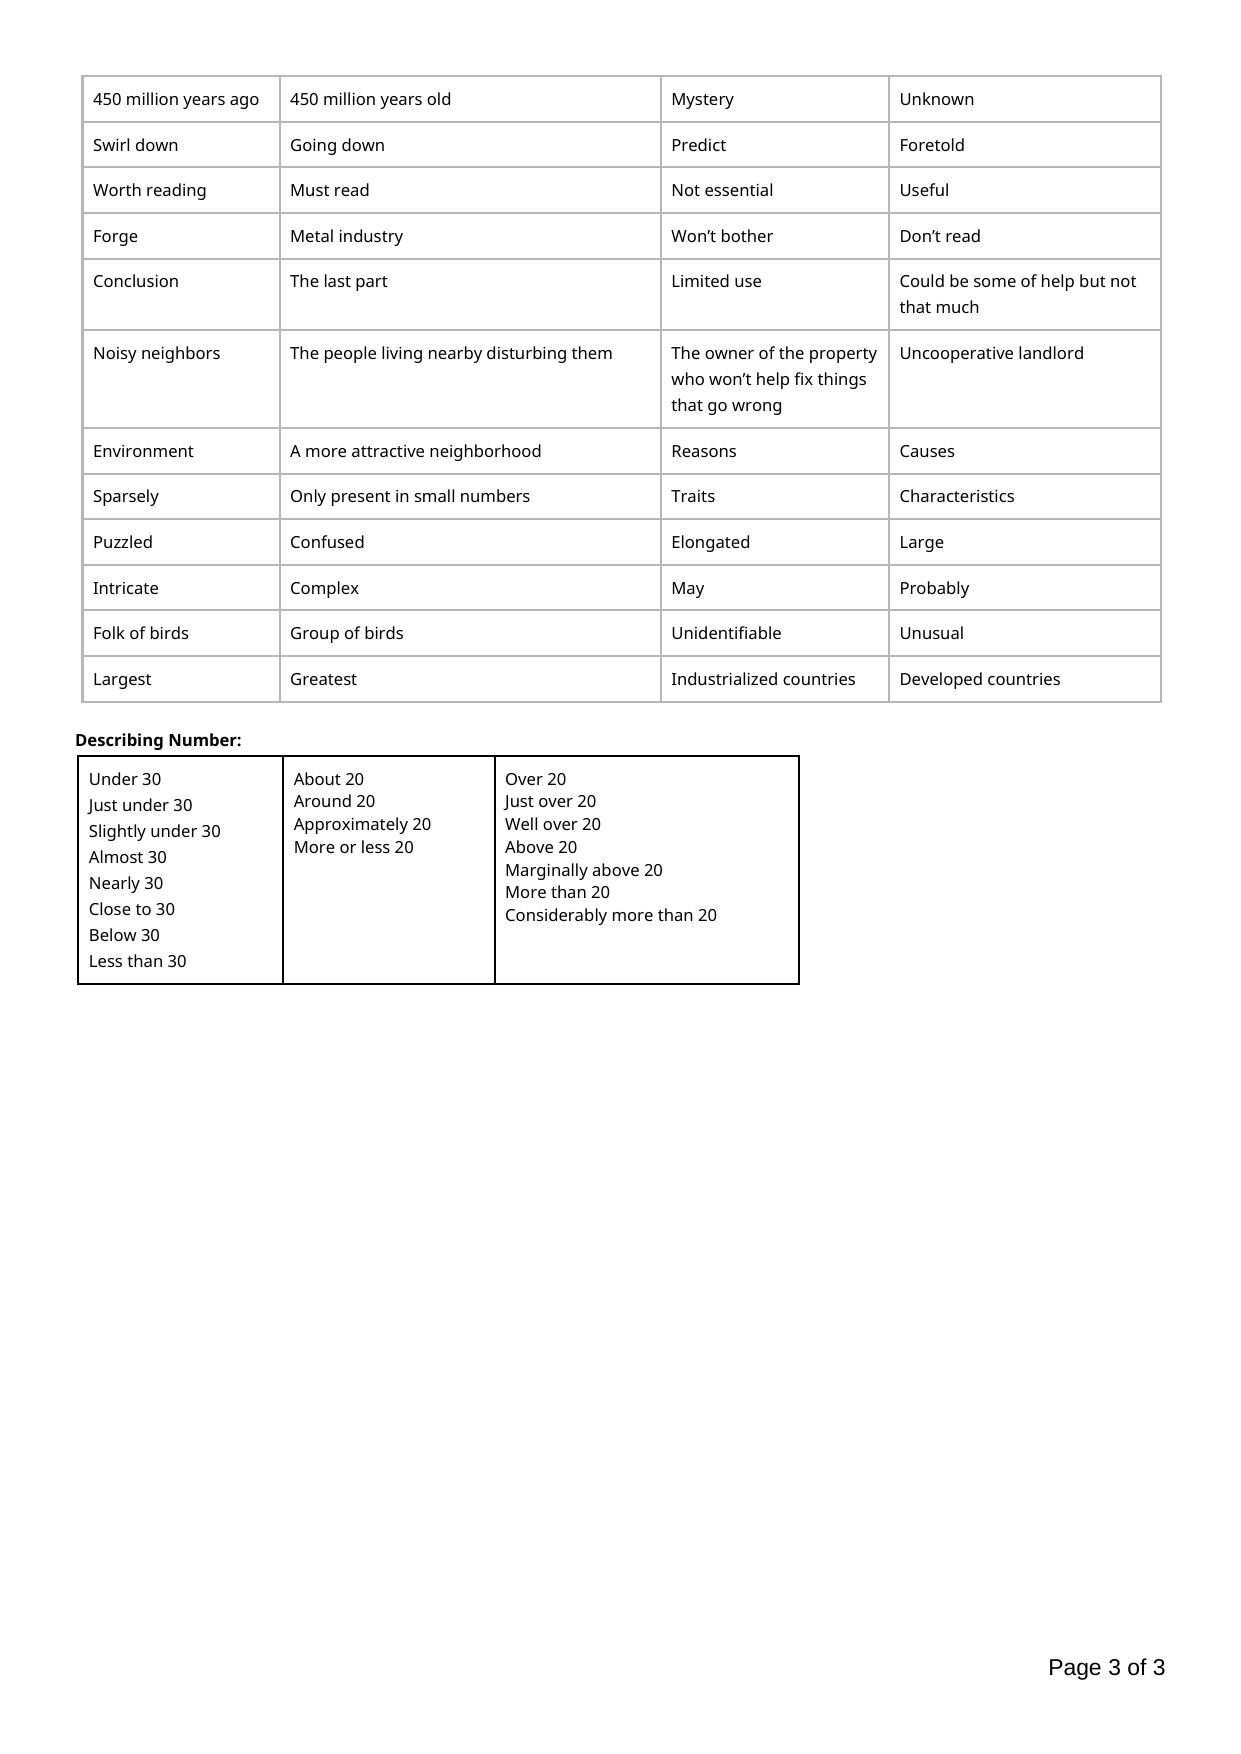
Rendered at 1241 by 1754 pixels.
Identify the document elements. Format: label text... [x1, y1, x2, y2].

table_cell Swirl down [84, 123, 279, 166]
table_cell Unknown [890, 77, 1160, 121]
table_cell Metal industry [281, 214, 660, 257]
table_cell Complex [281, 566, 660, 609]
table_cell Intricate [84, 566, 279, 609]
table_cell Causes [890, 429, 1160, 472]
table_cell The people living nearby disturbing them [281, 331, 660, 427]
table_cell Elongated [662, 520, 888, 564]
table_cell Don’t read [890, 214, 1160, 257]
table_cell Largest [84, 657, 279, 701]
text Describing Number: [75, 729, 1165, 751]
table_cell Forge [84, 214, 279, 257]
table_cell Reasons [662, 429, 888, 472]
table_cell Must read [281, 168, 660, 212]
table_cell Characteristics [890, 475, 1160, 518]
table_header Over 20 Just over 20 Well over 20 Above 20 Marginally above 20 More than 20 Considerably more than 20 [496, 757, 798, 983]
table_cell Puzzled [84, 520, 279, 564]
table_cell Going down [281, 123, 660, 166]
table_cell Environment [84, 429, 279, 472]
table_cell Won’t bother [662, 214, 888, 257]
table_cell Foretold [890, 123, 1160, 166]
table_cell The owner of the property who won’t help fix things that go wrong [662, 331, 888, 427]
table_cell Confused [281, 520, 660, 564]
table_cell Group of birds [281, 611, 660, 655]
table_cell Large [890, 520, 1160, 564]
table_cell Noisy neighbors [84, 331, 279, 427]
table_header Under 30 Just under 30 Slightly under 30 Almost 30 Nearly 30 Close to 30 Below 30 Less than 30 [79, 757, 282, 983]
table_cell Folk of birds [84, 611, 279, 655]
table_cell Greatest [281, 657, 660, 701]
table_cell Industrialized countries [662, 657, 888, 701]
table_cell Developed countries [890, 657, 1160, 701]
table_cell Predict [662, 123, 888, 166]
table_cell 450 million years ago [84, 77, 279, 121]
table_cell Limited use [662, 260, 888, 329]
table_cell Unusual [890, 611, 1160, 655]
table_cell Only present in small numbers [281, 475, 660, 518]
table_cell The last part [281, 260, 660, 329]
table_cell Unidentifiable [662, 611, 888, 655]
table_cell Probably [890, 566, 1160, 609]
table_cell Conclusion [84, 260, 279, 329]
table_cell Traits [662, 475, 888, 518]
table_cell Mystery [662, 77, 888, 121]
table_cell Useful [890, 168, 1160, 212]
table_cell A more attractive neighborhood [281, 429, 660, 472]
table_cell Uncooperative landlord [890, 331, 1160, 427]
table_cell Not essential [662, 168, 888, 212]
table_header About 20 Around 20 Approximately 20 More or less 20 [284, 757, 494, 983]
table_cell May [662, 566, 888, 609]
table_cell Could be some of help but not that much [890, 260, 1160, 329]
table_cell Worth reading [84, 168, 279, 212]
table_cell Sparsely [84, 475, 279, 518]
table_cell 450 million years old [281, 77, 660, 121]
